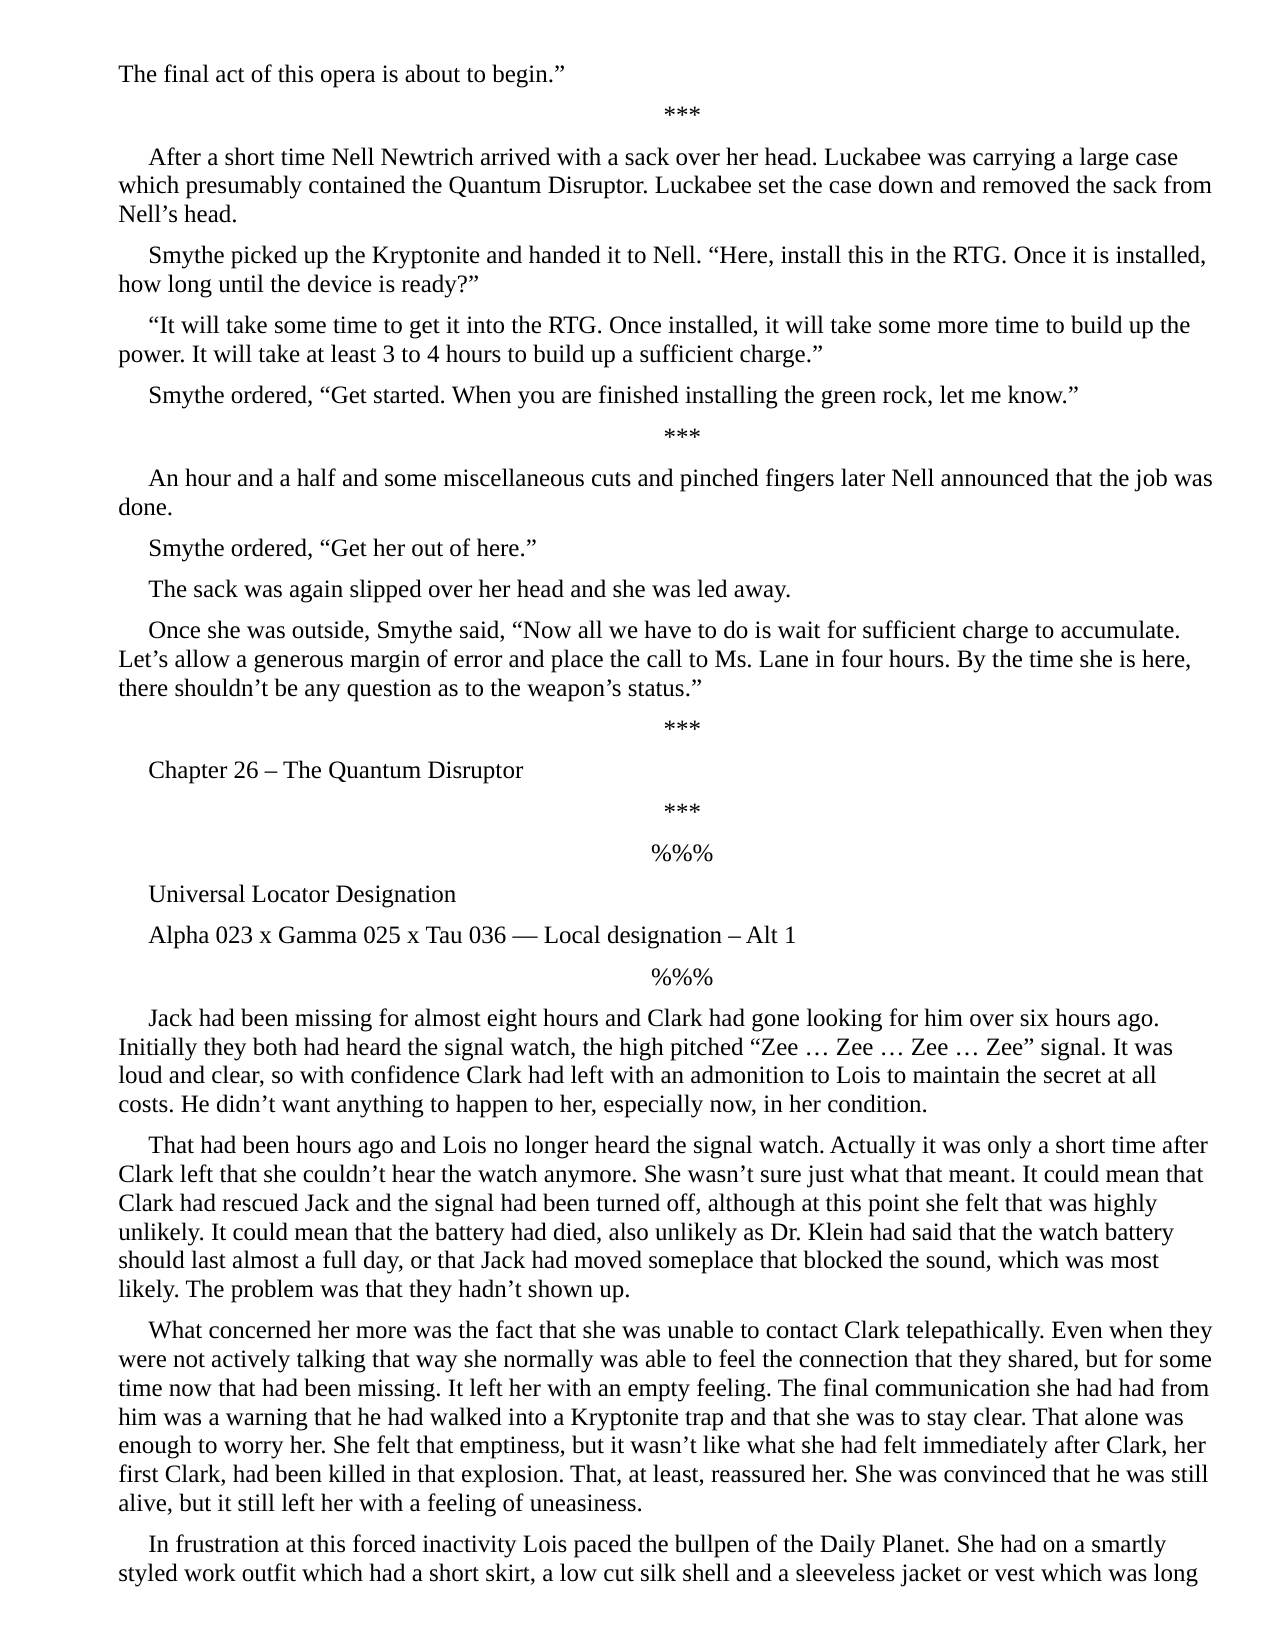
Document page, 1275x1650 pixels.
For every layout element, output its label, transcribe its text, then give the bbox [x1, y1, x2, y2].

text That had been hours ago and Lois no longer heard the signal watch. Actually it was only a short time after Clark left that she couldn’t hear the watch anymore. She wasn’t sure just what that meant. It could mean that Clark had rescued Jack and the signal had been turned off, although at this point she felt that was highly unlikely. It could mean that the battery had died, also unlikely as Dr. Klein had said that the watch battery should last almost a full day, or that Jack had moved someplace that blocked the sound, which was most likely. The problem was that they hadn’t shown up. [118, 1130, 1216, 1303]
text *** [118, 797, 1216, 825]
text What concerned her more was the fact that she was unable to contact Clark telepathically. Even when they were not actively talking that way she normally was able to feel the connection that they shared, but for some time now that had been missing. It left her with an empty feeling. The final communication she had had from him was a warning that he had walked into a Kryptonite trap and that she was to stay clear. That alone was enough to worry her. She felt that emptiness, but it wasn’t like what she had felt immediately after Clark, her first Clark, had been killed in that explosion. That, at least, reassured her. She was convinced that he was still alive, but it still left her with a feeling of uneasiness. [118, 1315, 1216, 1517]
text The sack was again slipped over her head and she was led away. [118, 574, 1216, 603]
text “It will take some time to get it into the RTG. Once installed, it will take some more time to build up the power. It will take at least 3 to 4 hours to build up a sufficient charge.” [118, 310, 1216, 368]
text Smythe ordered, “Get started. When you are finished installing the green rock, let me know.” [118, 380, 1216, 409]
text *** [118, 100, 1216, 129]
text An hour and a half and some miscellaneous cuts and pinched fingers later Nell announced that the job was done. [118, 463, 1216, 520]
text %%% [118, 838, 1216, 867]
text Once she was outside, Smythe said, “Now all we have to do is wait for sufficient charge to accumulate. Let’s allow a generous margin of error and place the call to Ms. Lane in four hours. By the time she is here, there shouldn’t be any question as to the weapon’s status.” [118, 615, 1216, 702]
text %%% [118, 962, 1216, 990]
text In frustration at this forced inactivity Lois paced the bullpen of the Daily Planet. She had on a smartly styled work outfit which had a short skirt, a low cut silk shell and a sleeveless jacket or vest which was long [118, 1529, 1216, 1587]
text Alpha 023 x Gamma 025 x Tau 036 — Local designation – Alt 1 [118, 920, 1216, 949]
text *** [118, 714, 1216, 743]
text Smythe ordered, “Get her out of here.” [118, 533, 1216, 562]
text The final act of this opera is about to begin.” [118, 59, 1216, 88]
text Chapter 26 – The Quantum Disruptor [118, 755, 1216, 784]
text *** [118, 422, 1216, 450]
text Jack had been missing for almost eight hours and Clark had gone looking for him over six hours ago. Initially they both had heard the signal watch, the high pitched “Zee … Zee … Zee … Zee” signal. It was loud and clear, so with confidence Clark had left with an admonition to Lois to maintain the secret at all costs. He didn’t want anything to happen to her, especially now, in her condition. [118, 1003, 1216, 1118]
text Smythe picked up the Kryptonite and handed it to Nell. “Here, install this in the RTG. Once it is installed, how long until the device is ready?” [118, 240, 1216, 298]
text After a short time Nell Newtrich arrived with a sack over her head. Luckabee was carrying a large case which presumably contained the Quantum Disruptor. Luckabee set the case down and removed the sack from Nell’s head. [118, 142, 1216, 228]
text Universal Locator Designation [118, 879, 1216, 908]
